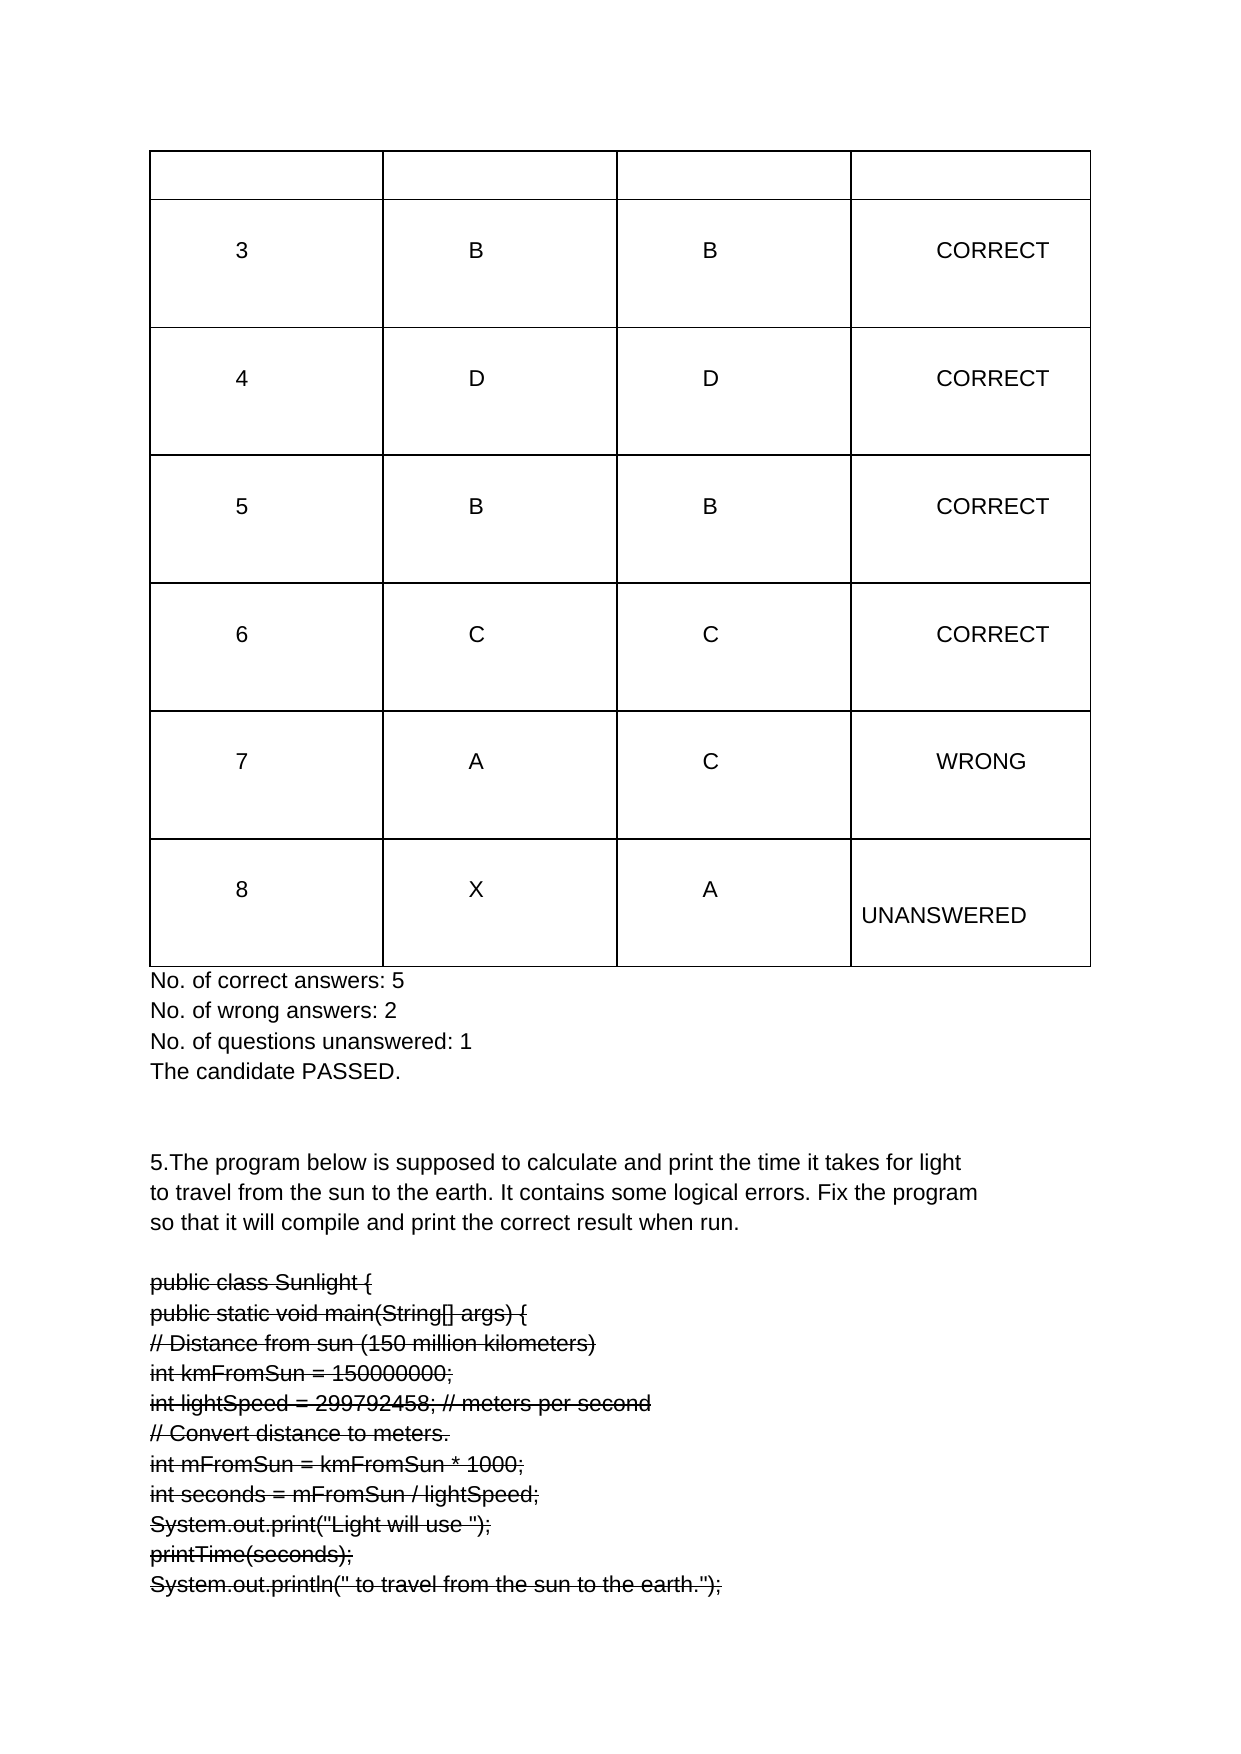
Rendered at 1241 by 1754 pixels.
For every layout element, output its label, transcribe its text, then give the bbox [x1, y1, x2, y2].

text No. of wrong answers: 2 [150, 997, 1090, 1024]
table_cell CORRECT [852, 456, 1090, 582]
table_cell 7 [151, 712, 382, 838]
table_cell 8 [151, 840, 382, 966]
text public static void main(String[] args) { [150, 1299, 1090, 1326]
text int lightSpeed = 299792458; // meters per second [150, 1390, 1090, 1416]
text No. of correct answers: 5 [150, 967, 1090, 993]
table_cell A [618, 840, 850, 966]
text System.out.print("Light will use "); [150, 1511, 1090, 1537]
table_cell A [384, 712, 616, 838]
table_cell WRONG [852, 712, 1090, 838]
table_cell [618, 152, 850, 199]
text // Convert distance to meters. [150, 1420, 1090, 1447]
text // Distance from sun (150 million kilometers) [150, 1330, 1090, 1356]
table_cell B [618, 200, 850, 327]
text The candidate PASSED. [150, 1058, 1090, 1084]
table_cell D [384, 328, 616, 454]
text System.out.println(" to travel from the sun to the earth."); [150, 1571, 1090, 1598]
table_cell C [384, 584, 616, 710]
table_cell B [384, 456, 616, 582]
table_cell CORRECT [852, 584, 1090, 710]
text 5.The program below is supposed to calculate and print the time it takes for light [150, 1148, 1090, 1175]
table_cell [852, 152, 1090, 199]
table_cell CORRECT [852, 200, 1090, 327]
table_cell [384, 152, 616, 199]
text to travel from the sun to the earth. It contains some logical errors. Fix the program [150, 1179, 1090, 1205]
table_cell X [384, 840, 616, 966]
table_cell 6 [151, 584, 382, 710]
text int kmFromSun = 150000000; [150, 1360, 1090, 1386]
table_cell B [618, 456, 850, 582]
text int mFromSun = kmFromSun * 1000; [150, 1451, 1090, 1477]
table_cell D [618, 328, 850, 454]
table_cell C [618, 584, 850, 710]
text No. of questions unanswered: 1 [150, 1028, 1090, 1054]
table_cell 5 [151, 456, 382, 582]
table_cell 3 [151, 200, 382, 327]
text public class Sunlight { [150, 1269, 1090, 1296]
table_cell B [384, 200, 616, 327]
text printTime(seconds); [150, 1541, 1090, 1567]
table_cell C [618, 712, 850, 838]
table_cell UNANSWERED [852, 840, 1090, 966]
table_cell CORRECT [852, 328, 1090, 454]
table_cell 4 [151, 328, 382, 454]
text int seconds = mFromSun / lightSpeed; [150, 1481, 1090, 1507]
table_cell [151, 152, 382, 199]
text so that it will compile and print the correct result when run. [150, 1209, 1090, 1235]
